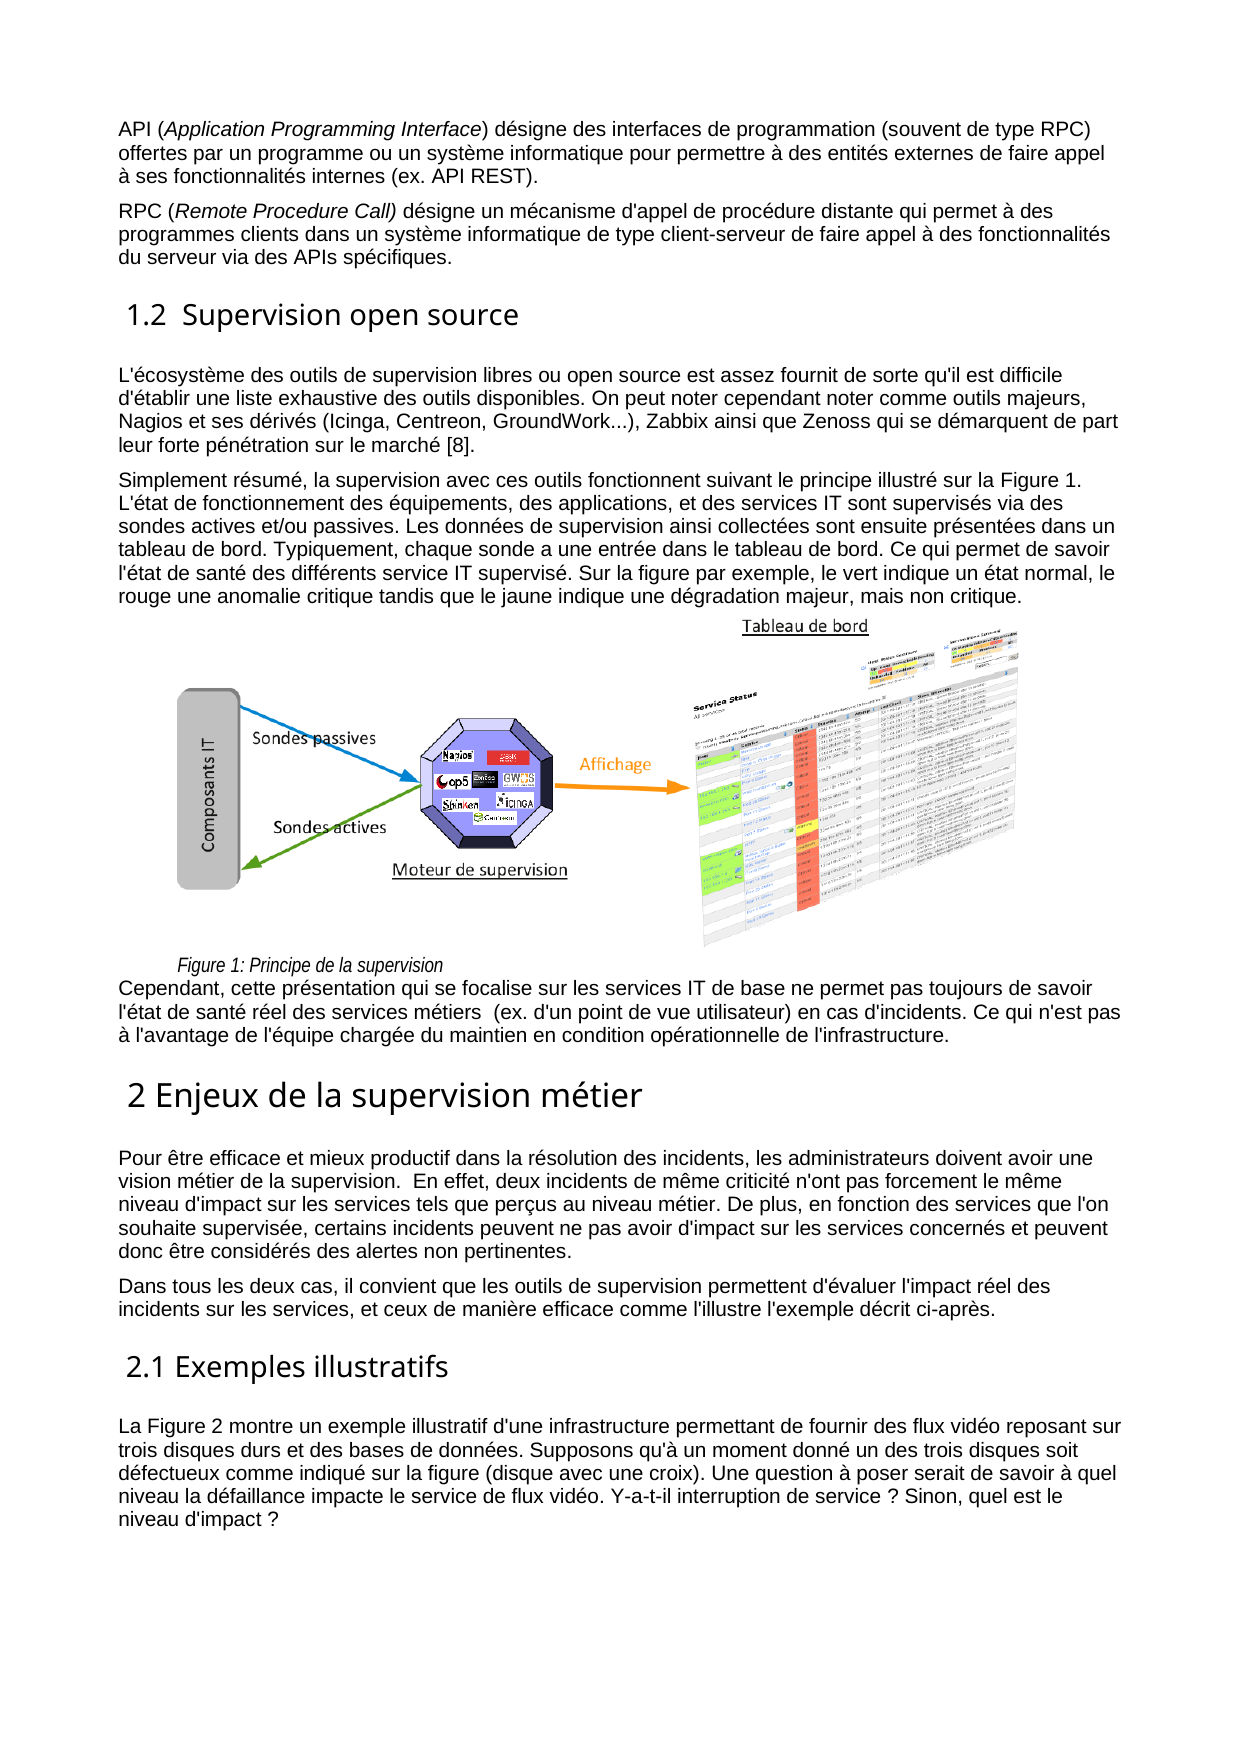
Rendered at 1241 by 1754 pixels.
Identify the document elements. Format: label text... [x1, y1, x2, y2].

subtitle Supervision open source [118, 294, 1122, 334]
text L'écosystème des outils de supervision libres ou open source est assez fournit de sorte qu'il est difficile d'établir une liste exhaustive des outils disponibles. On peut noter cependant noter comme outils majeurs, Nagios et ses dérivés (Icinga, Centreon, GroundWork...), Zabbix ainsi que Zenoss qui se démarquent de part leur forte pénétration sur le marché [8]. [118, 363, 1122, 456]
text Cependant, cette présentation qui se focalise sur les services IT de base ne permet pas toujours de savoir l'état de santé réel des services métiers (ex. d'un point de vue utilisateur) en cas d'incidents. Ce qui n'est pas à l'avantage de l'équipe chargée du maintien en condition opérationnelle de l'infrastructure. [118, 619, 1122, 1047]
text API (Application Programming Interface) désigne des interfaces de programmation (souvent de type RPC) offertes par un programme ou un système informatique pour permettre à des entités externes de faire appel à ses fonctionnalités internes (ex. API REST). [118, 118, 1122, 188]
text Dans tous les deux cas, il convient que les outils de supervision permettent d'évaluer l'impact réel des incidents sur les services, et ceux de manière efficace comme l'illustre l'exemple décrit ci-après. [118, 1274, 1122, 1321]
text La Figure 2 montre un exemple illustratif d'une infrastructure permettant de fournir des flux vidéo reposant sur trois disques durs et des bases de données. Supposons qu'à un moment donné un des trois disques soit défectueux comme indiqué sur la figure (disque avec une croix). Une question à poser serait de savoir à quel niveau la défaillance impacte le service de flux vidéo. Y-a-t-il interruption de service ? Sinon, quel est le niveau d'impact ? [118, 1415, 1122, 1531]
subtitle Enjeux de la supervision métier [118, 1072, 1122, 1117]
text Figure 1: Principe de la supervision [177, 954, 1063, 977]
text Simplement résumé, la supervision avec ces outils fonctionnent suivant le principe illustré sur la Figure 1. L'état de fonctionnement des équipements, des applications, et des services IT sont supervisés via des sondes actives et/ou passives. Les données de supervision ainsi collectées sont ensuite présentées dans un tableau de bord. Typiquement, chaque sonde a une entrée dans le tableau de bord. Ce qui permet de savoir l'état de santé des différents service IT supervisé. Sur la figure par exemple, le vert indique un état normal, le rouge une anomalie critique tandis que le jaune indique une dégradation majeur, mais non critique. [118, 468, 1122, 608]
subtitle Exemples illustratifs [118, 1346, 1122, 1386]
picture [177, 609, 1063, 954]
text RPC (Remote Procedure Call) désigne un mécanisme d'appel de procédure distante qui permet à des programmes clients dans un système informatique de type client-serveur de faire appel à des fonctionnalités du serveur via des APIs spécifiques. [118, 199, 1122, 269]
text Pour être efficace et mieux productif dans la résolution des incidents, les administrateurs doivent avoir une vision métier de la supervision. En effet, deux incidents de même criticité n'ont pas forcement le même niveau d'impact sur les services tels que perçus au niveau métier. De plus, en fonction des services que l'on souhaite supervisée, certains incidents peuvent ne pas avoir d'impact sur les services concernés et peuvent donc être considérés des alertes non pertinentes. [118, 1146, 1122, 1263]
